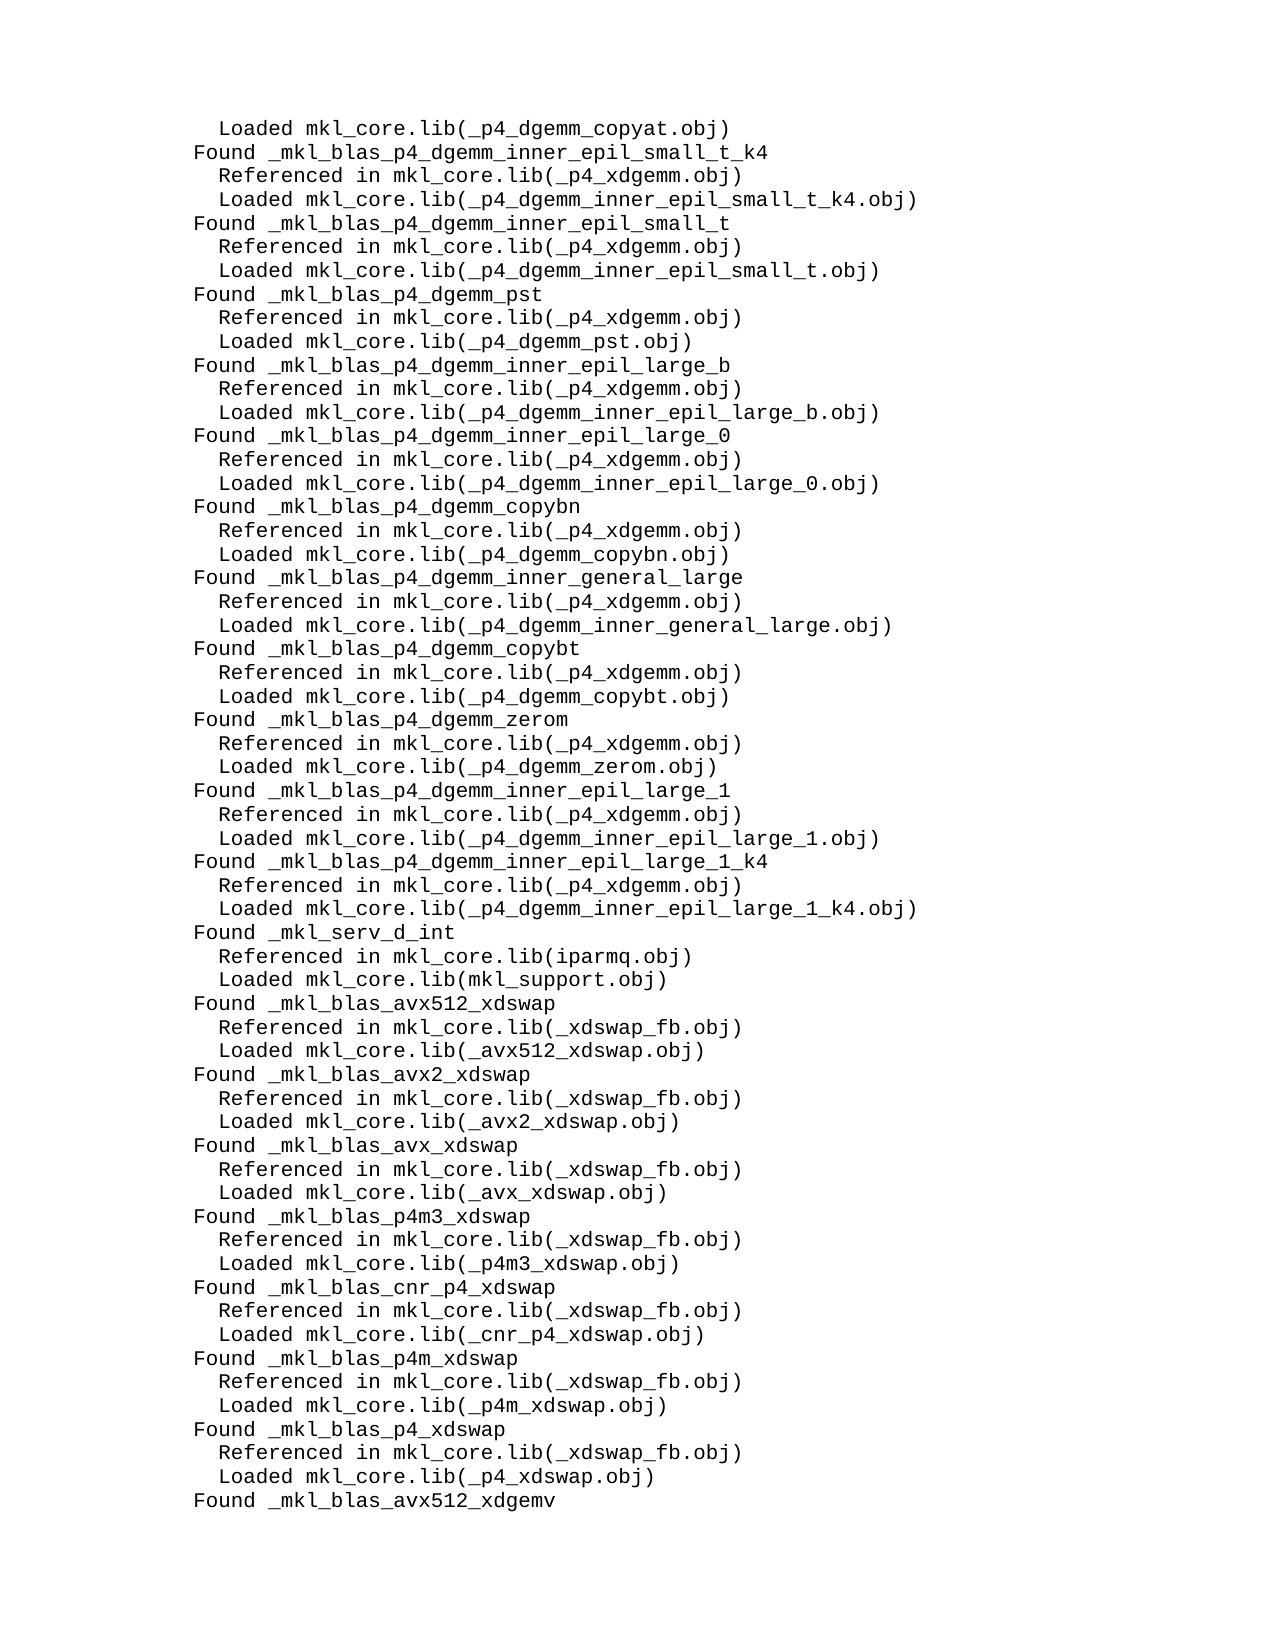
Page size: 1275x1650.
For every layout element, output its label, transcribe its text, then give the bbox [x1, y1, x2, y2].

text Found _mkl_blas_p4_dgemm_inner_epil_small_t_k4 [118, 142, 1157, 165]
text Loaded mkl_core.lib(_p4_dgemm_inner_epil_small_t.obj) [118, 260, 1157, 284]
text Loaded mkl_core.lib(_p4_dgemm_inner_general_large.obj) [118, 615, 1157, 638]
text Found _mkl_blas_p4_dgemm_inner_epil_large_b [118, 354, 1157, 378]
text Found _mkl_blas_avx2_xdswap [118, 1064, 1157, 1088]
text Referenced in mkl_core.lib(_xdswap_fb.obj) [118, 1158, 1157, 1182]
text Found _mkl_blas_p4_dgemm_inner_general_large [118, 567, 1157, 591]
text Found _mkl_blas_p4_dgemm_inner_epil_large_1 [118, 780, 1157, 804]
text Found _mkl_blas_p4_dgemm_inner_epil_large_0 [118, 426, 1157, 449]
text Loaded mkl_core.lib(_p4_dgemm_inner_epil_small_t_k4.obj) [118, 189, 1157, 213]
text Found _mkl_blas_cnr_p4_xdswap [118, 1277, 1157, 1300]
text Loaded mkl_core.lib(_p4_dgemm_zerom.obj) [118, 757, 1157, 780]
text Found _mkl_blas_avx512_xdswap [118, 993, 1157, 1017]
text Found _mkl_blas_avx_xdswap [118, 1135, 1157, 1158]
text Found _mkl_blas_p4m3_xdswap [118, 1206, 1157, 1229]
text Found _mkl_blas_p4_dgemm_pst [118, 284, 1157, 307]
text Referenced in mkl_core.lib(_p4_xdgemm.obj) [118, 520, 1157, 544]
text Found _mkl_blas_p4_dgemm_inner_epil_small_t [118, 213, 1157, 236]
text Loaded mkl_core.lib(_avx2_xdswap.obj) [118, 1111, 1157, 1135]
text Found _mkl_serv_d_int [118, 922, 1157, 946]
text Loaded mkl_core.lib(_p4_dgemm_pst.obj) [118, 331, 1157, 354]
text Referenced in mkl_core.lib(_p4_xdgemm.obj) [118, 307, 1157, 331]
text Loaded mkl_core.lib(_cnr_p4_xdswap.obj) [118, 1324, 1157, 1348]
text Referenced in mkl_core.lib(_p4_xdgemm.obj) [118, 236, 1157, 260]
text Found _mkl_blas_p4_dgemm_copybn [118, 496, 1157, 520]
text Referenced in mkl_core.lib(_xdswap_fb.obj) [118, 1229, 1157, 1253]
text Loaded mkl_core.lib(_p4_dgemm_copyat.obj) [118, 118, 1157, 142]
text Referenced in mkl_core.lib(_xdswap_fb.obj) [118, 1442, 1157, 1466]
text Loaded mkl_core.lib(_p4m3_xdswap.obj) [118, 1253, 1157, 1277]
text Referenced in mkl_core.lib(_p4_xdgemm.obj) [118, 449, 1157, 473]
text Loaded mkl_core.lib(_p4_dgemm_inner_epil_large_1_k4.obj) [118, 898, 1157, 922]
text Referenced in mkl_core.lib(_p4_xdgemm.obj) [118, 733, 1157, 757]
text Loaded mkl_core.lib(_p4_dgemm_copybt.obj) [118, 686, 1157, 709]
text Loaded mkl_core.lib(_p4_dgemm_inner_epil_large_1.obj) [118, 827, 1157, 851]
text Loaded mkl_core.lib(_p4_dgemm_inner_epil_large_b.obj) [118, 402, 1157, 426]
text Found _mkl_blas_p4_dgemm_inner_epil_large_1_k4 [118, 851, 1157, 875]
text Referenced in mkl_core.lib(_xdswap_fb.obj) [118, 1371, 1157, 1395]
text Found _mkl_blas_avx512_xdgemv [118, 1489, 1157, 1513]
text Loaded mkl_core.lib(_p4_dgemm_copybn.obj) [118, 544, 1157, 567]
text Referenced in mkl_core.lib(_p4_xdgemm.obj) [118, 378, 1157, 402]
text Loaded mkl_core.lib(_avx512_xdswap.obj) [118, 1040, 1157, 1064]
text Loaded mkl_core.lib(_p4_dgemm_inner_epil_large_0.obj) [118, 473, 1157, 496]
text Loaded mkl_core.lib(mkl_support.obj) [118, 969, 1157, 993]
text Found _mkl_blas_p4_dgemm_zerom [118, 709, 1157, 733]
text Referenced in mkl_core.lib(_xdswap_fb.obj) [118, 1017, 1157, 1040]
text Found _mkl_blas_p4m_xdswap [118, 1348, 1157, 1371]
text Loaded mkl_core.lib(_p4_xdswap.obj) [118, 1466, 1157, 1489]
text Referenced in mkl_core.lib(_p4_xdgemm.obj) [118, 875, 1157, 898]
text Referenced in mkl_core.lib(_p4_xdgemm.obj) [118, 804, 1157, 827]
text Referenced in mkl_core.lib(_p4_xdgemm.obj) [118, 165, 1157, 189]
text Referenced in mkl_core.lib(_p4_xdgemm.obj) [118, 591, 1157, 615]
text Referenced in mkl_core.lib(_p4_xdgemm.obj) [118, 662, 1157, 686]
text Referenced in mkl_core.lib(_xdswap_fb.obj) [118, 1088, 1157, 1111]
text Found _mkl_blas_p4_xdswap [118, 1419, 1157, 1442]
text Referenced in mkl_core.lib(iparmq.obj) [118, 946, 1157, 969]
text Referenced in mkl_core.lib(_xdswap_fb.obj) [118, 1300, 1157, 1324]
text Loaded mkl_core.lib(_p4m_xdswap.obj) [118, 1395, 1157, 1419]
text Loaded mkl_core.lib(_avx_xdswap.obj) [118, 1182, 1157, 1206]
text Found _mkl_blas_p4_dgemm_copybt [118, 638, 1157, 662]
